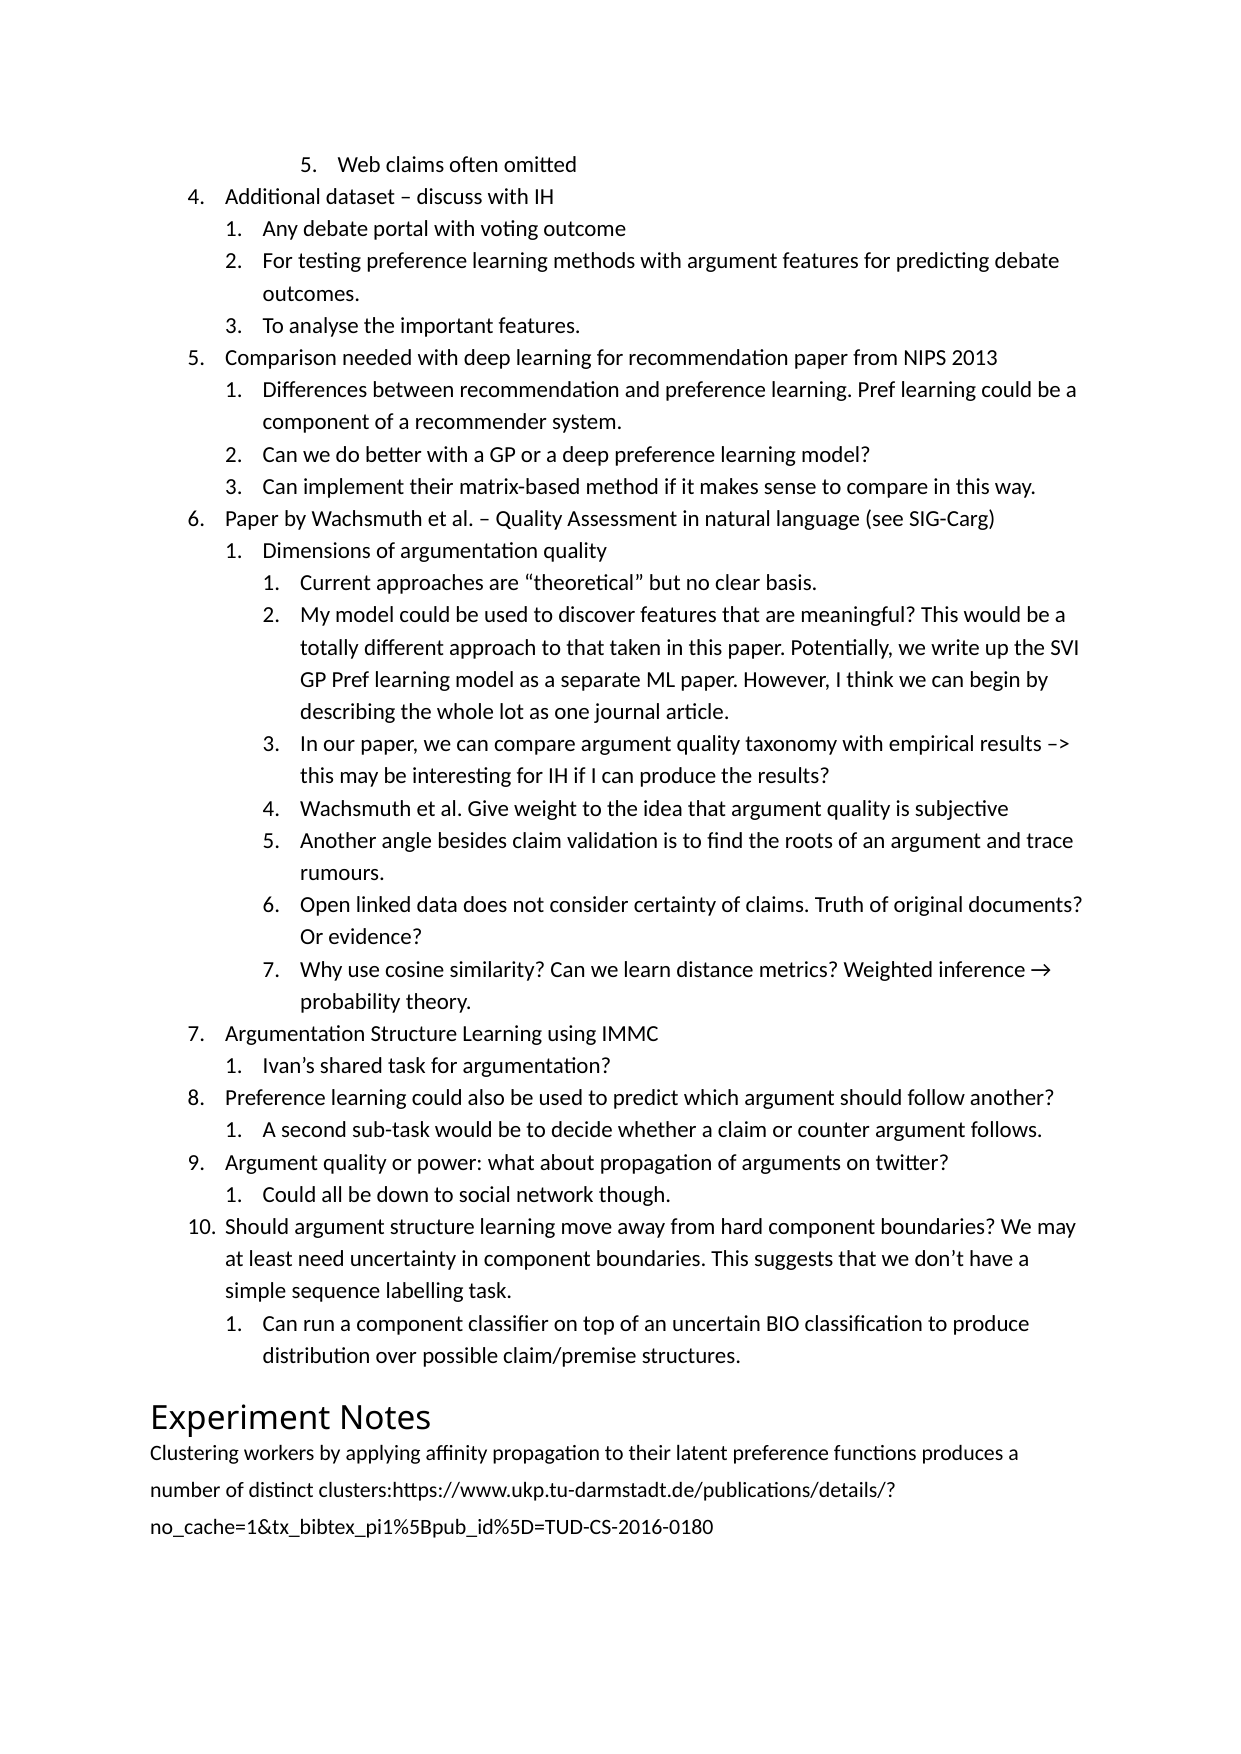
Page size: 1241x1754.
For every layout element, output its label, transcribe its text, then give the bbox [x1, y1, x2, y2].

list Differences between recommendation and preference learning. Pref learning could be a component of a recommender system. [225, 375, 1090, 436]
list Any debate portal with voting outcome [225, 214, 1090, 242]
list Another angle besides claim validation is to find the roots of an argument and trace rumours. [262, 826, 1090, 886]
list Argumentation Structure Learning using IMMC [187, 1019, 1090, 1047]
list Could all be down to social network though. [225, 1180, 1090, 1208]
subtitle Experiment Notes [150, 1394, 1090, 1439]
list Current approaches are “theoretical” but no clear basis. [262, 568, 1090, 596]
list Why use cosine similarity? Can we learn distance metrics? Weighted inference → probability theory. [262, 955, 1090, 1015]
list Wachsmuth et al. Give weight to the idea that argument quality is subjective [262, 794, 1090, 822]
list Can we do better with a GP or a deep preference learning model? [225, 440, 1090, 468]
list My model could be used to discover features that are meaningful? This would be a totally different approach to that taken in this paper. Potentially, we write up the SVI GP Pref learning model as a separate ML paper. However, I think we can begin by describing the whole lot as one journal article. [262, 601, 1090, 725]
list Preference learning could also be used to predict which argument should follow another? [187, 1083, 1090, 1111]
list Can implement their matrix-based method if it makes sense to compare in this way. [225, 472, 1090, 500]
list In our paper, we can compare argument quality taxonomy with empirical results –> this may be interesting for IH if I can produce the results? [262, 729, 1090, 789]
text Clustering workers by applying affinity propagation to their latent preference functions produces a number of distinct clusters:https://www.ukp.tu-darmstadt.de/publications/details/?no_cache=1&tx_bibtex_pi1%5Bpub_id%5D=TUD-CS-2016-0180 [150, 1439, 1090, 1539]
list For testing preference learning methods with argument features for predicting debate outcomes. [225, 247, 1090, 307]
list Paper by Wachsmuth et al. – Quality Assessment in natural language (see SIG-Carg) [187, 504, 1090, 532]
list Additional dataset – discuss with IH [187, 182, 1090, 210]
list Dimensions of argumentation quality [225, 536, 1090, 564]
list Comparison needed with deep learning for recommendation paper from NIPS 2013 [187, 343, 1090, 371]
list Can run a component classifier on top of an uncertain BIO classification to produce distribution over possible claim/premise structures. [225, 1309, 1090, 1369]
list Should argument structure learning move away from hard component boundaries? We may at least need uncertainty in component boundaries. This suggests that we don’t have a simple sequence labelling task. [187, 1212, 1090, 1304]
list Argument quality or power: what about propagation of arguments on twitter? [187, 1148, 1090, 1176]
list A second sub-task would be to decide whether a claim or counter argument follows. [225, 1116, 1090, 1144]
list Ivan’s shared task for argumentation? [225, 1051, 1090, 1079]
list To analyse the important features. [225, 311, 1090, 339]
list Web claims often omitted [300, 150, 1090, 178]
list Open linked data does not consider certainty of claims. Truth of original documents? Or evidence? [262, 890, 1090, 951]
